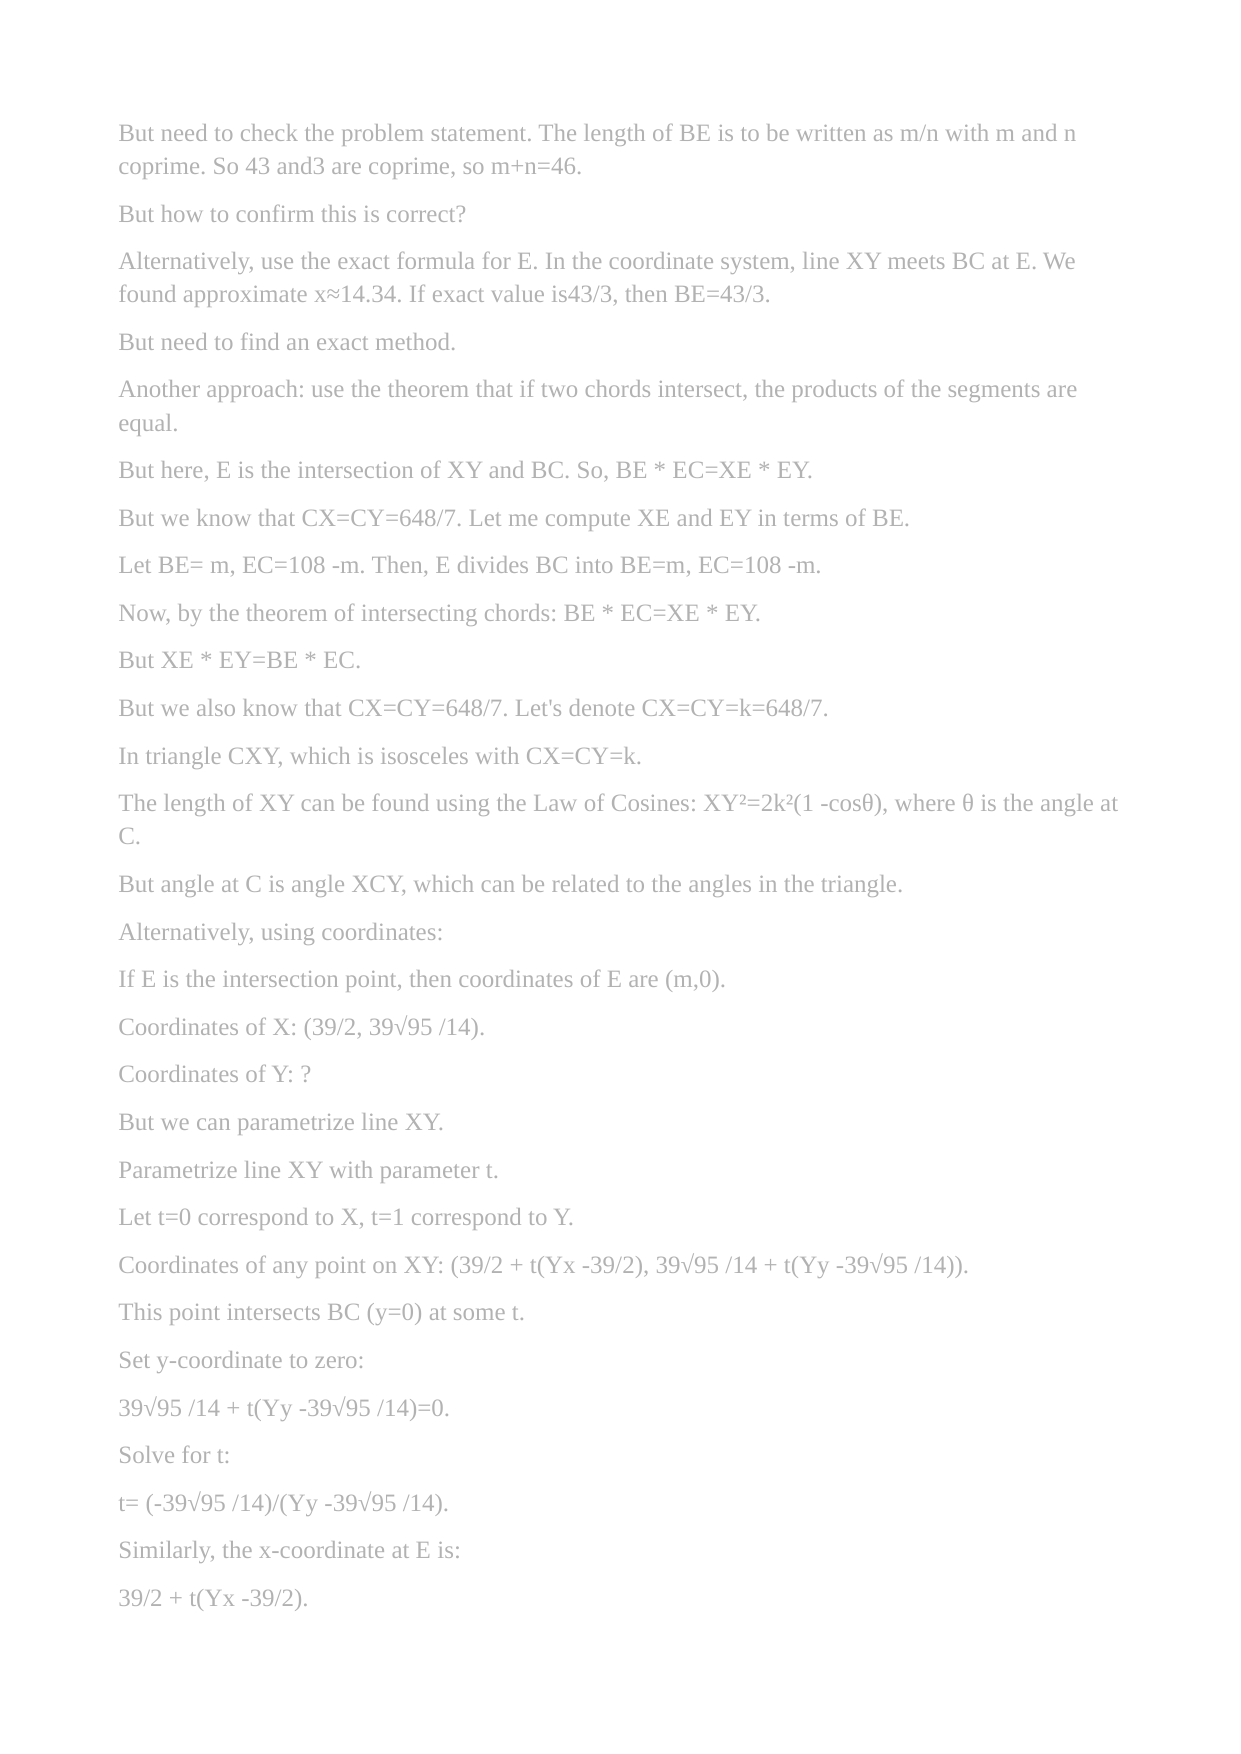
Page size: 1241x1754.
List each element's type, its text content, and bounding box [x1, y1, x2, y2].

text Coordinates of any point on XY: (39/2 + t(Yx -39/2), 39√95 /14 + t(Yy -39√95 /14)). [118, 1250, 1122, 1279]
text Parametrize line XY with parameter t. [118, 1155, 1122, 1183]
text But need to check the problem statement. The length of BE is to be written as m/n with m and n coprime. So 43 and3 are coprime, so m+n=46. [118, 118, 1122, 180]
text But here, E is the intersection of XY and BC. So, BE * EC=XE * EY. [118, 455, 1122, 484]
text 39√95 /14 + t(Yy -39√95 /14)=0. [118, 1393, 1122, 1421]
text But we know that CX=CY=648/7. Let me compute XE and EY in terms of BE. [118, 503, 1122, 532]
text Coordinates of X: (39/2, 39√95 /14). [118, 1012, 1122, 1041]
text But we can parametrize line XY. [118, 1107, 1122, 1136]
text Similarly, the x-coordinate at E is: [118, 1536, 1122, 1564]
text Alternatively, using coordinates: [118, 917, 1122, 945]
text Alternatively, use the exact formula for E. In the coordinate system, line XY meets BC at E. We found approximate x≈14.34. If exact value is43/3, then BE=43/3. [118, 246, 1122, 308]
text Solve for t: [118, 1440, 1122, 1469]
text But we also know that CX=CY=648/7. Let's denote CX=CY=k=648/7. [118, 693, 1122, 722]
text Set y-coordinate to zero: [118, 1345, 1122, 1374]
text But how to confirm this is correct? [118, 199, 1122, 227]
text Coordinates of Y: ? [118, 1059, 1122, 1088]
text This point intersects BC (y=0) at some t. [118, 1297, 1122, 1326]
text Another approach: use the theorem that if two chords intersect, the products of the segments are equal. [118, 374, 1122, 436]
text But XE * EY=BE * EC. [118, 646, 1122, 674]
text Let BE= m, EC=108 -m. Then, E divides BC into BE=m, EC=108 -m. [118, 550, 1122, 579]
text 39/2 + t(Yx -39/2). [118, 1583, 1122, 1612]
text But need to find an exact method. [118, 327, 1122, 356]
text Now, by the theorem of intersecting chords: BE * EC=XE * EY. [118, 598, 1122, 627]
text Let t=0 correspond to X, t=1 correspond to Y. [118, 1202, 1122, 1231]
text In triangle CXY, which is isosceles with CX=CY=k. [118, 741, 1122, 769]
text The length of XY can be found using the Law of Cosines: XY²=2k²(1 -cosθ), where θ is the angle at C. [118, 788, 1122, 850]
text If E is the intersection point, then coordinates of E are (m,0). [118, 964, 1122, 993]
text t= (-39√95 /14)/(Yy -39√95 /14). [118, 1488, 1122, 1517]
text But angle at C is angle XCY, which can be related to the angles in the triangle. [118, 869, 1122, 898]
